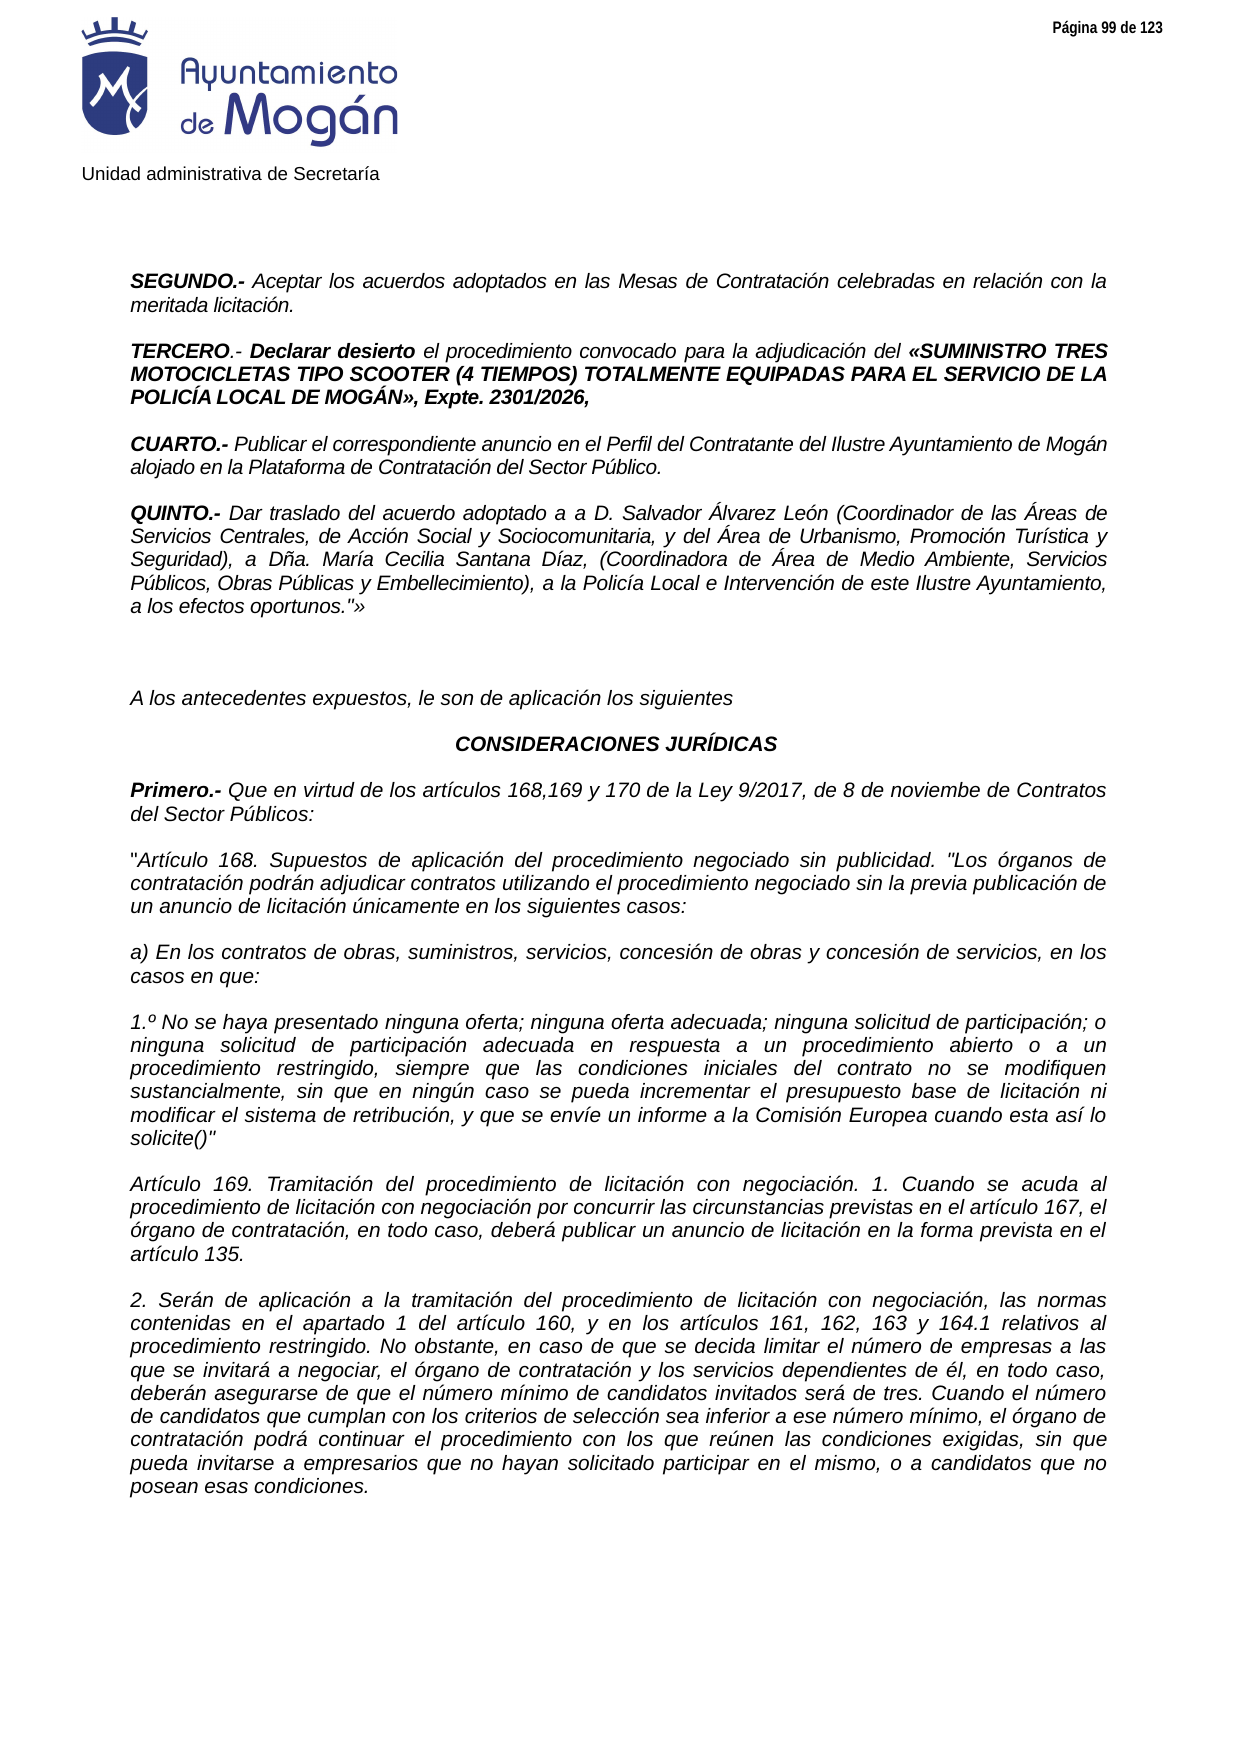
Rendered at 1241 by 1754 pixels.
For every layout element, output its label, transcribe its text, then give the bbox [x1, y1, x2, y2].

text 1.º No se haya presentado ninguna oferta; ninguna oferta adecuada; ninguna solicitud de participación; o ninguna solicitud de participación adecuada en respuesta a un procedimiento abierto o a un procedimiento restringido, siempre que las condiciones iniciales del contrato no se modifiquen sustancialmente, sin que en ningún caso se pueda incrementar el presupuesto base de licitación ni modificar el sistema de retribución, y que se envíe un informe a la Comisión Europea cuando esta así lo solicite()" [130, 1010, 1110, 1150]
text TERCERO.- Declarar desierto el procedimiento convocado para la adjudicación del «SUMINISTRO TRES MOTOCICLETAS TIPO SCOOTER (4 TIEMPOS) TOTALMENTE EQUIPADAS PARA EL SERVICIO DE LA POLICÍA LOCAL DE MOGÁN», Expte. 2301/2026, [130, 339, 1110, 409]
text "Artículo 168. Supuestos de aplicación del procedimiento negociado sin publicidad. "Los órganos de contratación podrán adjudicar contratos utilizando el procedimiento negociado sin la previa publicación de un anuncio de licitación únicamente en los siguientes casos: [130, 848, 1110, 918]
picture [81, 17, 398, 153]
text Primero.- Que en virtud de los artículos 168,169 y 170 de la Ley 9/2017, de 8 de noviembe de Contratos del Sector Públicos: [130, 779, 1110, 825]
text a) En los contratos de obras, suministros, servicios, concesión de obras y concesión de servicios, en los casos en que: [130, 941, 1110, 987]
text CUARTO.- Publicar el correspondiente anuncio en el Perfil del Contratante del Ilustre Ayuntamiento de Mogán alojado en la Plataforma de Contratación del Sector Público. [130, 432, 1110, 478]
text CONSIDERACIONES JURÍDICAS [130, 733, 1110, 756]
text Artículo 169. Tramitación del procedimiento de licitación con negociación. 1. Cuando se acuda al procedimiento de licitación con negociación por concurrir las circunstancias previstas en el artículo 167, el órgano de contratación, en todo caso, deberá publicar un anuncio de licitación en la forma prevista en el artículo 135. [130, 1173, 1110, 1266]
text SEGUNDO.- Aceptar los acuerdos adoptados en las Mesas de Contratación celebradas en relación con la meritada licitación. [130, 270, 1110, 317]
text A los antecedentes expuestos, le son de aplicación los siguientes [130, 687, 1110, 710]
text 2. Serán de aplicación a la tramitación del procedimiento de licitación con negociación, las normas contenidas en el apartado 1 del artículo 160, y en los artículos 161, 162, 163 y 164.1 relativos al procedimiento restringido. No obstante, en caso de que se decida limitar el número de empresas a las que se invitará a negociar, el órgano de contratación y los servicios dependientes de él, en todo caso, deberán asegurarse de que el número mínimo de candidatos invitados será de tres. Cuando el número de candidatos que cumplan con los criterios de selección sea inferior a ese número mínimo, el órgano de contratación podrá continuar el procedimiento con los que reúnen las condiciones exigidas, sin que pueda invitarse a empresarios que no hayan solicitado participar en el mismo, o a candidatos que no posean esas condiciones. [130, 1288, 1110, 1497]
text QUINTO.- Dar traslado del acuerdo adoptado a a D. Salvador Álvarez León (Coordinador de las Áreas de Servicios Centrales, de Acción Social y Sociocomunitaria, y del Área de Urbanismo, Promoción Turística y Seguridad), a Dña. María Cecilia Santana Díaz, (Coordinadora de Área de Medio Ambiente, Servicios Públicos, Obras Públicas y Embellecimiento), a la Policía Local e Intervención de este Ilustre Ayuntamiento, a los efectos oportunos."» [130, 501, 1110, 618]
